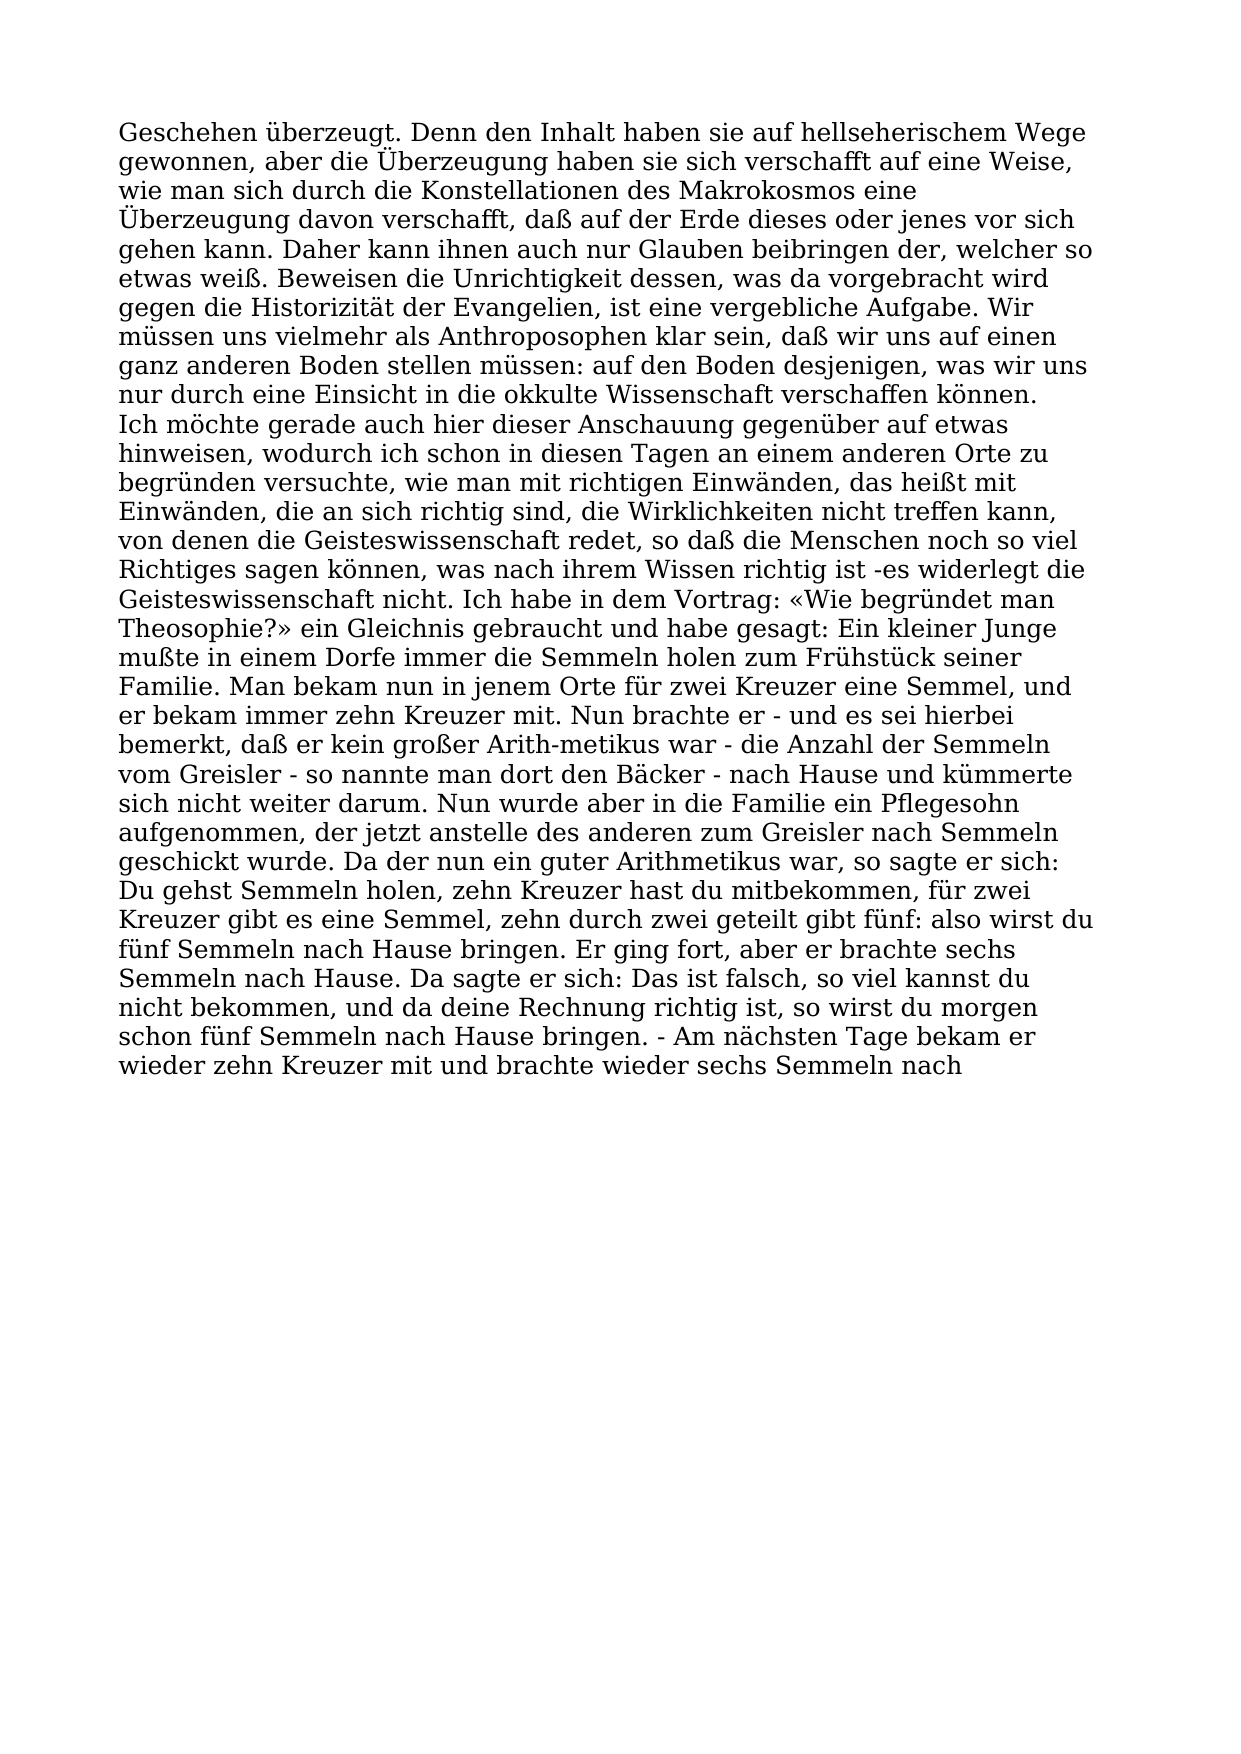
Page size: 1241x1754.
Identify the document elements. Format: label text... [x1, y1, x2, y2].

text Familie. Man bekam nun in jenem Orte für zwei Kreuzer eine Semmel, und [118, 672, 1122, 701]
text Geschehen überzeugt. Denn den Inhalt haben sie auf hellseherischem Wege [118, 118, 1122, 147]
text etwas weiß. Beweisen die Unrichtigkeit dessen, was da vorgebracht wird [118, 264, 1122, 293]
text wie man sich durch die Konstellationen des Makrokosmos eine [118, 176, 1122, 206]
text nur durch eine Einsicht in die okkulte Wissenschaft verschaffen können. [118, 381, 1122, 410]
text Geisteswissenschaft nicht. Ich habe in dem Vortrag: «Wie begründet man [118, 585, 1122, 614]
text Du gehst Semmeln holen, zehn Kreuzer hast du mitbekommen, für zwei [118, 876, 1122, 906]
text Ich möchte gerade auch hier dieser Anschauung gegenüber auf etwas [118, 410, 1122, 439]
text Richtiges sagen können, was nach ihrem Wissen richtig ist -es widerlegt die [118, 556, 1122, 585]
text sich nicht weiter darum. Nun wurde aber in die Familie ein Pflegesohn [118, 789, 1122, 818]
text fünf Semmeln nach Hause bringen. Er ging fort, aber er brachte sechs [118, 935, 1122, 964]
text gegen die Historizität der Evangelien, ist eine vergebliche Aufgabe. Wir [118, 293, 1122, 322]
text geschickt wurde. Da der nun ein guter Arithmetikus war, so sagte er sich: [118, 847, 1122, 876]
text mußte in einem Dorfe immer die Semmeln holen zum Frühstück seiner [118, 643, 1122, 672]
text ganz anderen Boden stellen müssen: auf den Boden desjenigen, was wir uns [118, 351, 1122, 381]
text müssen uns vielmehr als Anthroposophen klar sein, daß wir uns auf einen [118, 322, 1122, 351]
text hinweisen, wodurch ich schon in diesen Tagen an einem anderen Orte zu [118, 439, 1122, 468]
text schon fünf Semmeln nach Hause bringen. - Am nächsten Tage bekam er [118, 1022, 1122, 1051]
text Semmeln nach Hause. Da sagte er sich: Das ist falsch, so viel kannst du [118, 964, 1122, 993]
text gehen kann. Daher kann ihnen auch nur Glauben beibringen der, welcher so [118, 235, 1122, 264]
text gewonnen, aber die Überzeugung haben sie sich verschafft auf eine Weise, [118, 147, 1122, 176]
text vom Greisler - so nannte man dort den Bäcker - nach Hause und kümmerte [118, 760, 1122, 789]
text er bekam immer zehn Kreuzer mit. Nun brachte er - und es sei hierbei [118, 701, 1122, 731]
text begründen versuchte, wie man mit richtigen Einwänden, das heißt mit [118, 468, 1122, 497]
text Einwänden, die an sich richtig sind, die Wirklichkeiten nicht treffen kann, [118, 497, 1122, 526]
text wieder zehn Kreuzer mit und brachte wieder sechs Semmeln nach [118, 1051, 1122, 1081]
text Kreuzer gibt es eine Semmel, zehn durch zwei geteilt gibt fünf: also wirst du [118, 906, 1122, 935]
text von denen die Geisteswissenschaft redet, so daß die Menschen noch so viel [118, 526, 1122, 556]
text nicht bekommen, und da deine Rechnung richtig ist, so wirst du morgen [118, 993, 1122, 1022]
text Theosophie?» ein Gleichnis gebraucht und habe gesagt: Ein kleiner Junge [118, 614, 1122, 643]
text aufgenommen, der jetzt anstelle des anderen zum Greisler nach Semmeln [118, 818, 1122, 847]
text Überzeugung davon verschafft, daß auf der Erde dieses oder jenes vor sich [118, 206, 1122, 235]
text bemerkt, daß er kein großer Arith-metikus war - die Anzahl der Semmeln [118, 731, 1122, 760]
